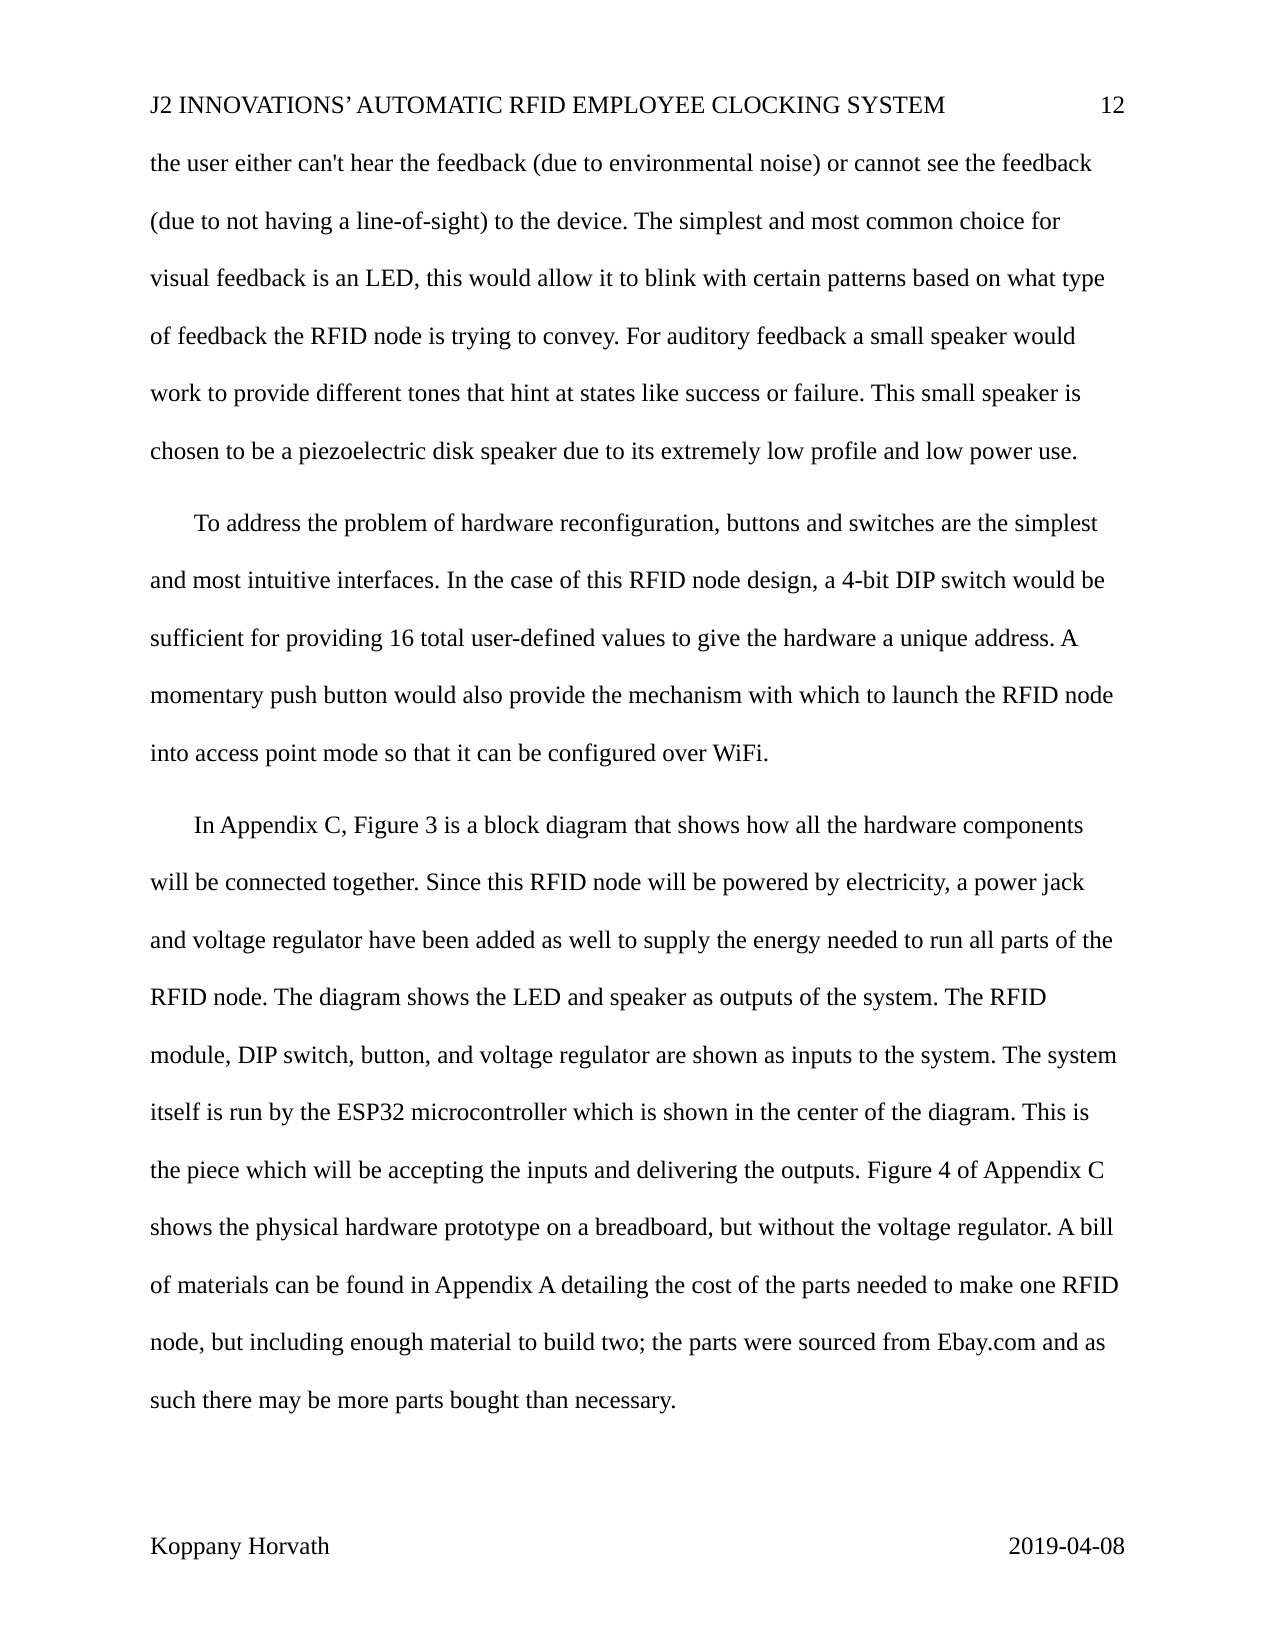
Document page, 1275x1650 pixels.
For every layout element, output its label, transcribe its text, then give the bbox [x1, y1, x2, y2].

text the user either can't hear the feedback (due to environmental noise) or cannot see the feedback (due to not having a line-of-sight) to the device. The simplest and most common choice for visual feedback is an LED, this would allow it to blink with certain patterns based on what type of feedback the RFID node is trying to convey. For auditory feedback a small speaker would work to provide different tones that hint at states like success or failure. This small speaker is chosen to be a piezoelectric disk speaker due to its extremely low profile and low power use. [150, 148, 1125, 464]
text In Appendix C, Figure 3 is a block diagram that shows how all the hardware components will be connected together. Since this RFID node will be powered by electricity, a power jack and voltage regulator have been added as well to supply the energy needed to run all parts of the RFID node. The diagram shows the LED and speaker as outputs of the system. The RFID module, DIP switch, button, and voltage regulator are shown as inputs to the system. The system itself is run by the ESP32 microcontroller which is shown in the center of the diagram. This is the piece which will be accepting the inputs and delivering the outputs. Figure 4 of Appendix C shows the physical hardware prototype on a breadboard, but without the voltage regulator. A bill of materials can be found in Appendix A detailing the cost of the parts needed to make one RFID node, but including enough material to build two; the parts were sourced from Ebay.com and as such there may be more parts bought than necessary. [150, 810, 1125, 1414]
text To address the problem of hardware reconfiguration, buttons and switches are the simplest and most intuitive interfaces. In the case of this RFID node design, a 4-bit DIP switch would be sufficient for providing 16 total user-defined values to give the hardware a unique address. A momentary push button would also provide the mechanism with which to launch the RFID node into access point mode so that it can be configured over WiFi. [150, 508, 1125, 767]
